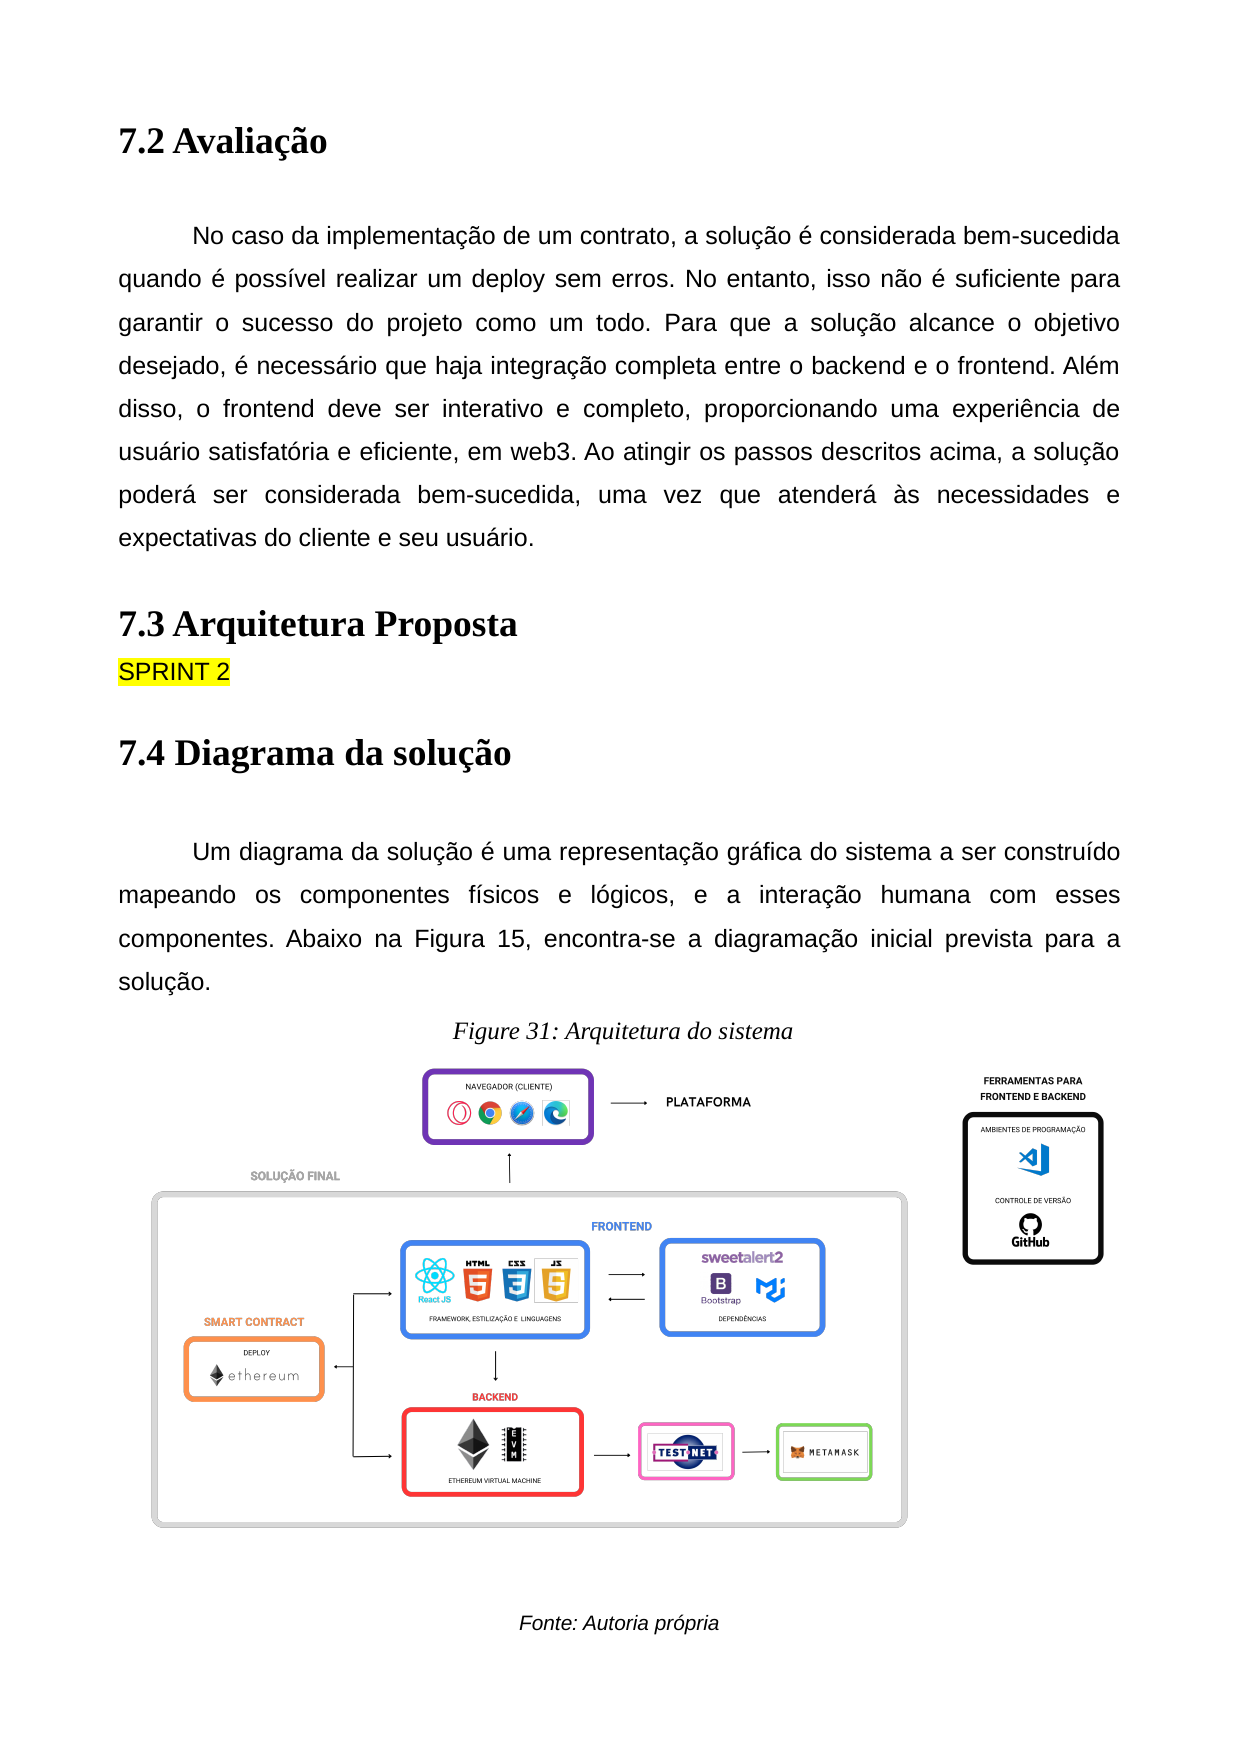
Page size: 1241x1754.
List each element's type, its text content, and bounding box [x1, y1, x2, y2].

text SPRINT 2 [118, 657, 1122, 686]
subtitle 7.2 Avaliação [118, 118, 1122, 161]
text No caso da implementação de um contrato, a solução é considerada bem-sucedida quando é possível realizar um deploy sem erros. No entanto, isso não é suficiente para garantir o sucesso do projeto como um todo. Para que a solução alcance o objetivo desejado, é necessário que haja integração completa entre o backend e o frontend. Além disso, o frontend deve ser interativo e completo, proporcionando uma experiência de usuário satisfatória e eficiente, em web3. Ao atingir os passos descritos acima, a solução poderá ser considerada bem-sucedida, uma vez que atenderá às necessidades e expectativas do cliente e seu usuário. [118, 221, 1122, 552]
text Um diagrama da solução é uma representação gráfica do sistema a ser construído mapeando os componentes físicos e lógicos, e a interação humana com esses componentes. Abaixo na Figura 15, encontra-se a diagramação inicial prevista para a solução. [118, 837, 1122, 996]
text Fonte: Autoria própria [118, 1611, 1122, 1635]
picture [122, 1045, 1127, 1547]
subtitle 7.4 Diagrama da solução [118, 730, 1122, 773]
text Figure 31: Arquitetura do sistema [122, 1016, 1126, 1045]
subtitle 7.3 Arquitetura Proposta [118, 602, 1122, 645]
